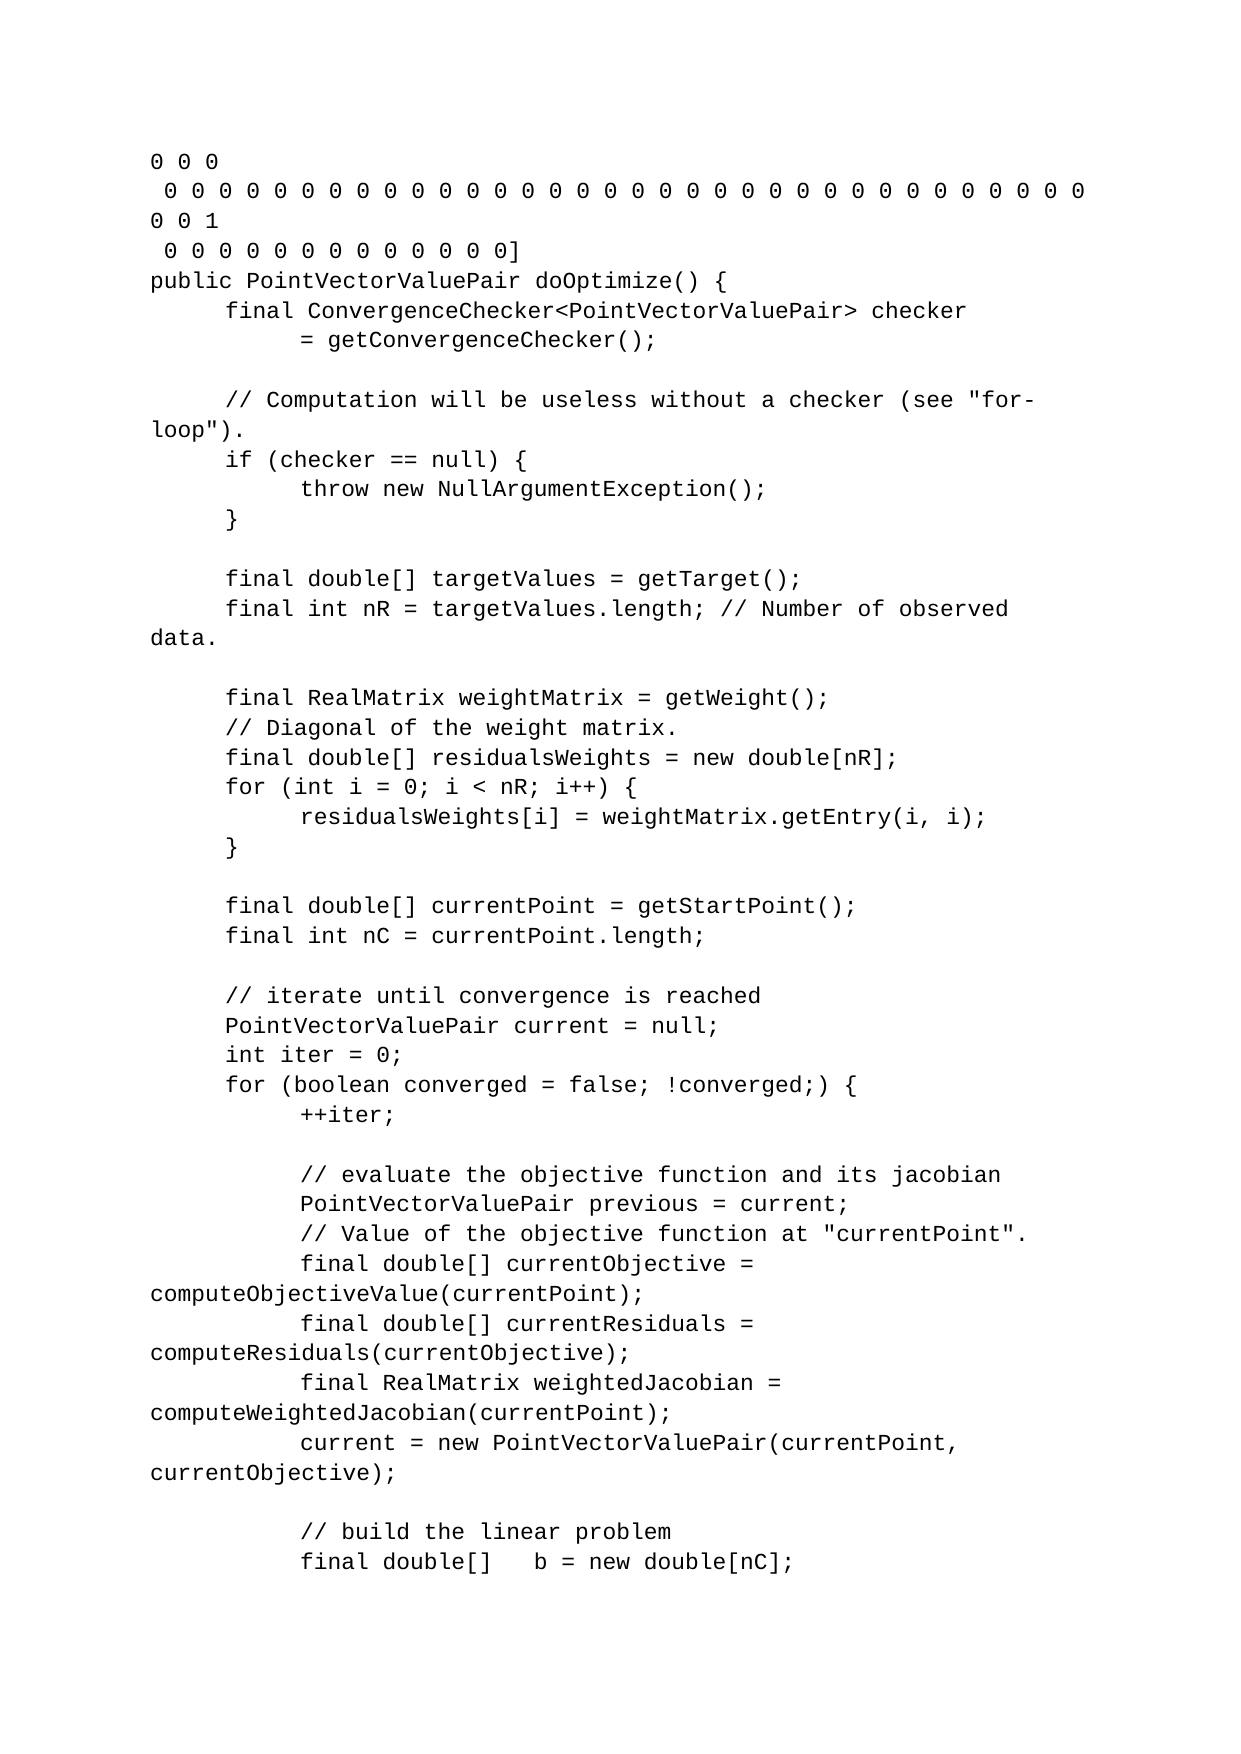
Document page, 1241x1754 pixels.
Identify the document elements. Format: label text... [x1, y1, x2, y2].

text int iter = 0; [150, 1044, 1090, 1070]
text = getConvergenceChecker(); [150, 329, 1090, 355]
text final double[] targetValues = getTarget(); [150, 567, 1090, 593]
text 0 0 0 0 0 0 0 0 0 0 0 0 0] [150, 239, 1090, 265]
text current = new PointVectorValuePair(currentPoint, currentObjective); [150, 1431, 1090, 1487]
text final double[] currentResiduals = computeResiduals(currentObjective); [150, 1312, 1090, 1368]
text // Computation will be useless without a checker (see "for-loop"). [150, 388, 1090, 444]
text public PointVectorValuePair doOptimize() { [150, 269, 1090, 295]
text // build the linear problem [150, 1520, 1090, 1546]
text 0 0 0 0 0 0 0 0 0 0 0 0 0 0 0 0 0 0 0 0 0 0 0 0 0 0 0 0 0 0 0 0 0 0 0 0 1 [150, 180, 1090, 236]
text final double[] residualsWeights = new double[nR]; [150, 746, 1090, 772]
text throw new NullArgumentException(); [150, 478, 1090, 504]
text final double[] currentPoint = getStartPoint(); [150, 895, 1090, 921]
text 0 0 0 [150, 150, 1090, 176]
text final double[] b = new double[nC]; [150, 1550, 1090, 1576]
text ++iter; [150, 1103, 1090, 1129]
text // evaluate the objective function and its jacobian [150, 1163, 1090, 1189]
text } [150, 507, 1090, 533]
text if (checker == null) { [150, 448, 1090, 474]
text // Diagonal of the weight matrix. [150, 716, 1090, 742]
text final int nR = targetValues.length; // Number of observed data. [150, 597, 1090, 653]
text residualsWeights[i] = weightMatrix.getEntry(i, i); [150, 805, 1090, 831]
text final RealMatrix weightedJacobian = computeWeightedJacobian(currentPoint); [150, 1371, 1090, 1427]
text // iterate until convergence is reached [150, 984, 1090, 1010]
text PointVectorValuePair current = null; [150, 1014, 1090, 1040]
text } [150, 835, 1090, 861]
text for (int i = 0; i < nR; i++) { [150, 776, 1090, 802]
text PointVectorValuePair previous = current; [150, 1193, 1090, 1219]
text // Value of the objective function at "currentPoint". [150, 1222, 1090, 1248]
text final ConvergenceChecker<PointVectorValuePair> checker [150, 299, 1090, 325]
text final int nC = currentPoint.length; [150, 924, 1090, 951]
text for (boolean converged = false; !converged;) { [150, 1073, 1090, 1099]
text final double[] currentObjective = computeObjectiveValue(currentPoint); [150, 1252, 1090, 1308]
text final RealMatrix weightMatrix = getWeight(); [150, 686, 1090, 712]
